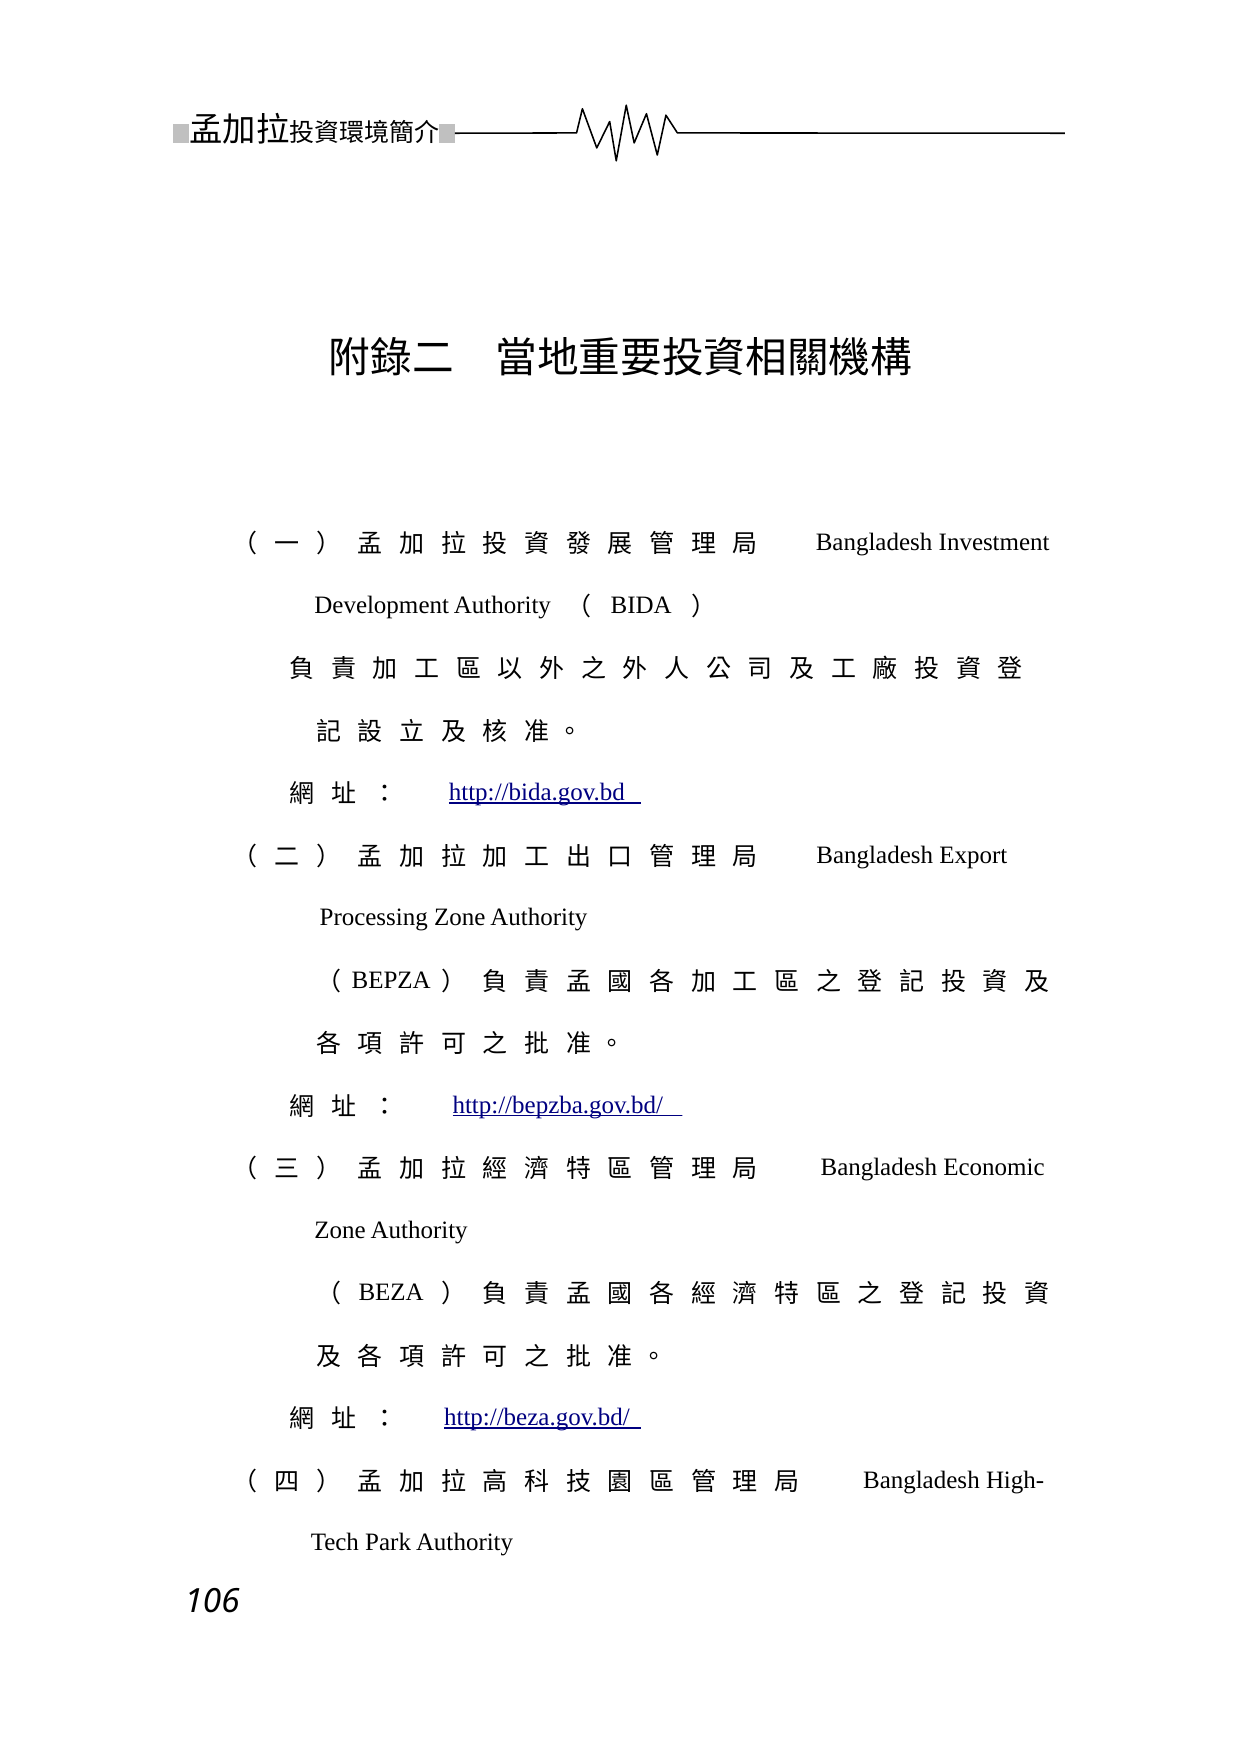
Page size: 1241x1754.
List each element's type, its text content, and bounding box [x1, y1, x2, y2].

text 網址：http://bepzba.gov.bd/ [207, 1063, 1058, 1125]
text 網址：http://bida.gov.bd [207, 750, 1058, 813]
text 網址：http://beza.gov.bd/ [207, 1375, 1058, 1438]
text （三）孟加拉經濟特區管理局 Bangladesh Economic Zone Authority （BEZA）負責孟國各經濟特區之登記投資及各項許可之批准。 [207, 1125, 1058, 1375]
text 附錄二 當地重要投資相關機構 [183, 313, 1058, 375]
text （四）孟加拉高科技園區管理局 Bangladesh High-Tech Park Authority [207, 1438, 1058, 1563]
text 負責加工區以外之外人公司及工廠投資登記設立及核准。 [207, 625, 1058, 750]
text （一）孟加拉投資發展管理局 Bangladesh Investment Development Authority（BIDA） [207, 500, 1058, 625]
text （二）孟加拉加工出口管理局 Bangladesh Export Processing Zone Authority （BEPZA）負責孟國各加工區之登記投資及各項許可之批准。 [207, 813, 1058, 1063]
